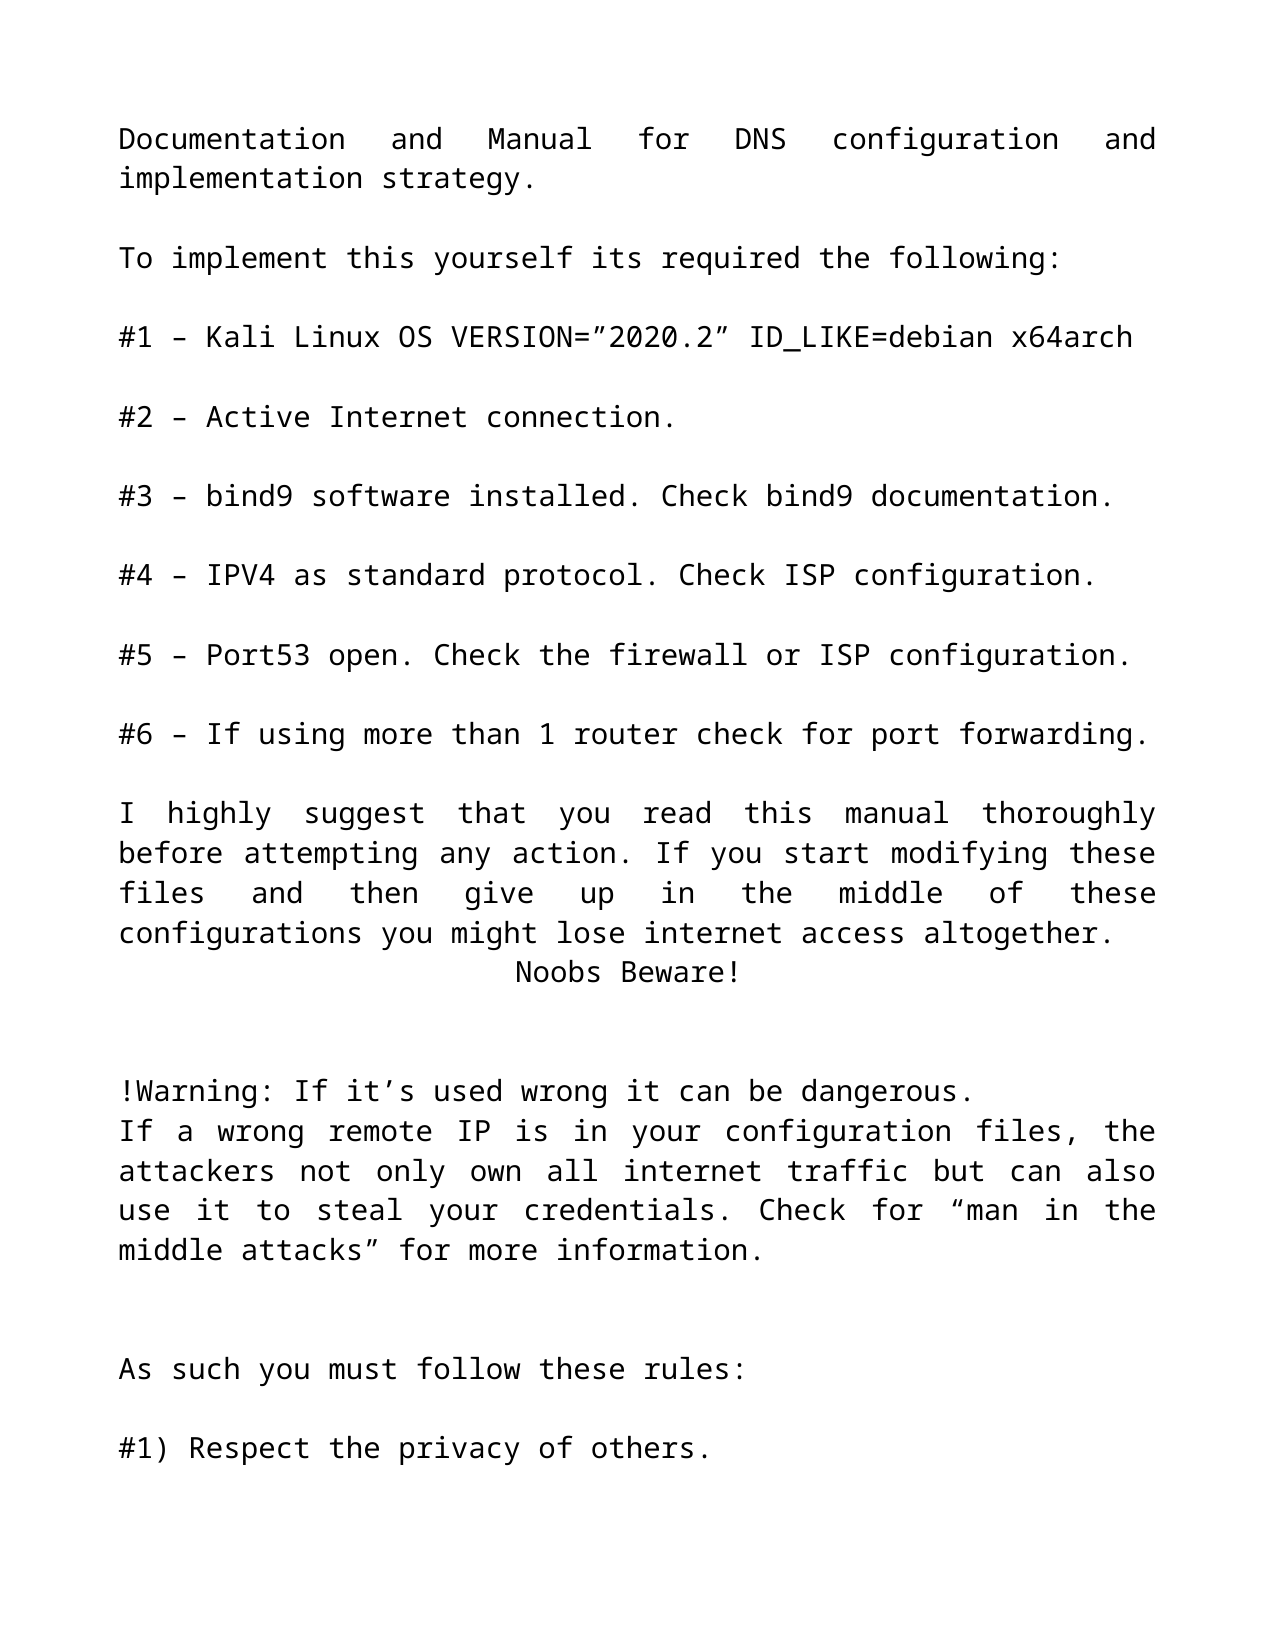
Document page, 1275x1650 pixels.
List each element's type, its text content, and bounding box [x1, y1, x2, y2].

text #6 – If using more than 1 router check for port forwarding. [118, 713, 1157, 753]
text #1 – Kali Linux OS VERSION=”2020.2” ID_LIKE=debian x64arch [118, 317, 1157, 356]
text As such you must follow these rules: [118, 1348, 1157, 1388]
text #3 – bind9 software installed. Check bind9 documentation. [118, 475, 1157, 515]
text #4 – IPV4 as standard protocol. Check ISP configuration. [118, 555, 1157, 594]
text Documentation and Manual for DNS configuration and implementation strategy. [118, 118, 1157, 197]
text To implement this yourself its required the following: [118, 237, 1157, 277]
text Noobs Beware! [118, 952, 1157, 991]
text #2 – Active Internet connection. [118, 396, 1157, 436]
text I highly suggest that you read this manual thoroughly before attempting any action. If you start modifying these files and then give up in the middle of these configurations you might lose internet access altogether. [118, 793, 1157, 952]
text If a wrong remote IP is in your configuration files, the attackers not only own all internet traffic but can also use it to steal your credentials. Check for “man in the middle attacks” for more information. [118, 1110, 1157, 1269]
text #1) Respect the privacy of others. [118, 1428, 1157, 1467]
text #5 – Port53 open. Check the firewall or ISP configuration. [118, 634, 1157, 674]
text !Warning: If it’s used wrong it can be dangerous. [118, 1071, 1157, 1110]
